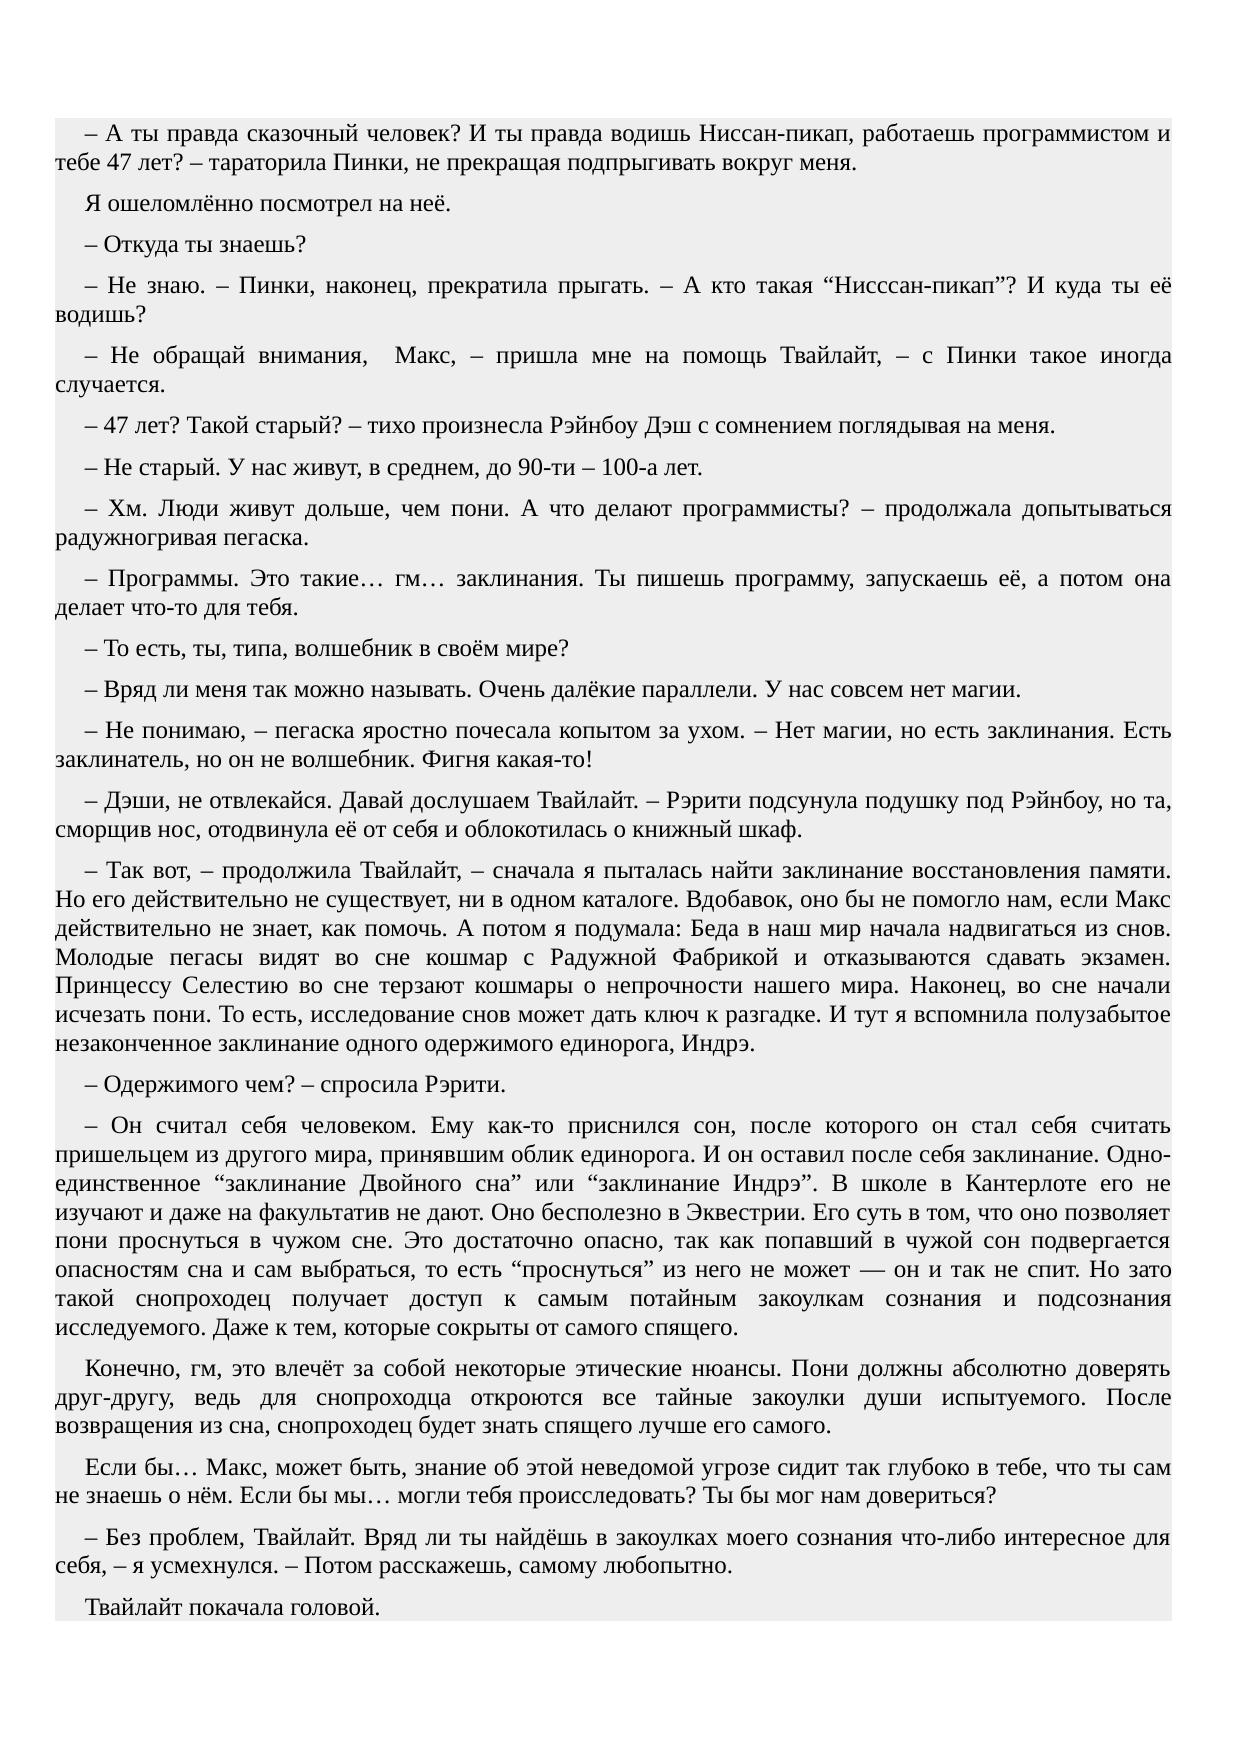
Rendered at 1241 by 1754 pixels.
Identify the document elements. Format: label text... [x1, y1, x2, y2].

text – Программы. Это такие… гм… заклинания. Ты пишешь программу, запускаешь её, а потом она делает что-то для тебя. [55, 563, 1172, 621]
text Я ошеломлённо посмотрел на неё. [55, 188, 1172, 217]
text – Так вот, – продолжила Твайлайт, – сначала я пыталась найти заклинание восстановления памяти. Но его действительно не существует, ни в одном каталоге. Вдобавок, оно бы не помогло нам, если Макс действительно не знает, как помочь. А потом я подумала: Беда в наш мир начала надвигаться из снов. Молодые пегасы видят во сне кошмар с Радужной Фабрикой и отказываются сдавать экзамен. Принцессу Селестию во сне терзают кошмары о непрочности нашего мира. Наконец, во сне начали исчезать пони. То есть, исследование снов может дать ключ к разгадке. И тут я вспомнила полузабытое незаконченное заклинание одного одержимого единорога, Индрэ. [55, 856, 1172, 1057]
text – Не понимаю, – пегаска яростно почесала копытом за ухом. – Нет магии, но есть заклинания. Есть заклинатель, но он не волшебник. Фигня какая-то! [55, 716, 1172, 773]
text – Не старый. У нас живут, в среднем, до 90-ти – 100-а лет. [55, 452, 1172, 481]
text – Не знаю. – Пинки, наконец, прекратила прыгать. – А кто такая “Нисссан-пикап”? И куда ты её водишь? [55, 271, 1172, 328]
text – Он считал себя человеком. Ему как-то приснился сон, после которого он стал себя считать пришельцем из другого мира, принявшим облик единорога. И он оставил после себя заклинание. Одно-единственное “заклинание Двойного сна” или “заклинание Индрэ”. В школе в Кантерлоте его не изучают и даже на факультатив не дают. Оно бесполезно в Эквестрии. Его суть в том, что оно позволяет пони проснуться в чужом сне. Это достаточно опасно, так как попавший в чужой сон подвергается опасностям сна и сам выбраться, то есть “проснуться” из него не может — он и так не спит. Но зато такой снопроходец получает доступ к самым потайным закоулкам сознания и подсознания исследуемого. Даже к тем, которые сокрыты от самого спящего. [55, 1111, 1172, 1341]
text – То есть, ты, типа, волшебник в своём мире? [55, 633, 1172, 662]
text – 47 лет? Такой старый? – тихо произнесла Рэйнбоу Дэш с сомнением поглядывая на меня. [55, 411, 1172, 439]
text – Дэши, не отвлекайся. Давай дослушаем Твайлайт. – Рэрити подсунула подушку под Рэйнбоу, но та, сморщив нос, отодвинула её от себя и облокотилась о книжный шкаф. [55, 786, 1172, 843]
text Если бы… Макс, может быть, знание об этой неведомой угрозе сидит так глубоко в тебе, что ты сам не знаешь о нём. Если бы мы… могли тебя происследовать? Ты бы мог нам довериться? [55, 1452, 1172, 1509]
text – Вряд ли меня так можно называть. Очень далёкие параллели. У нас совсем нет магии. [55, 674, 1172, 703]
text Конечно, гм, это влечёт за собой некоторые этические нюансы. Пони должны абсолютно доверять друг-другу, ведь для снопроходца откроются все тайные закоулки души испытуемого. После возвращения из сна, снопроходец будет знать спящего лучше его самого. [55, 1353, 1172, 1439]
text Твайлайт покачала головой. [55, 1592, 1172, 1621]
text – Одержимого чем? – спросила Рэрити. [55, 1069, 1172, 1098]
text – Откуда ты знаешь? [55, 229, 1172, 258]
text – Хм. Люди живут дольше, чем пони. А что делают программисты? – продолжала допытываться радужногривая пегаска. [55, 493, 1172, 551]
text – Без проблем, Твайлайт. Вряд ли ты найдёшь в закоулках моего сознания что-либо интересное для себя, – я усмехнулся. – Потом расскажешь, самому любопытно. [55, 1522, 1172, 1579]
text – Не обращай внимания, Макс, – пришла мне на помощь Твайлайт, – с Пинки такое иногда случается. [55, 341, 1172, 398]
text – А ты правда сказочный человек? И ты правда водишь Ниссан-пикап, работаешь программистом и тебе 47 лет? – тараторила Пинки, не прекращая подпрыгивать вокруг меня. [55, 118, 1172, 176]
